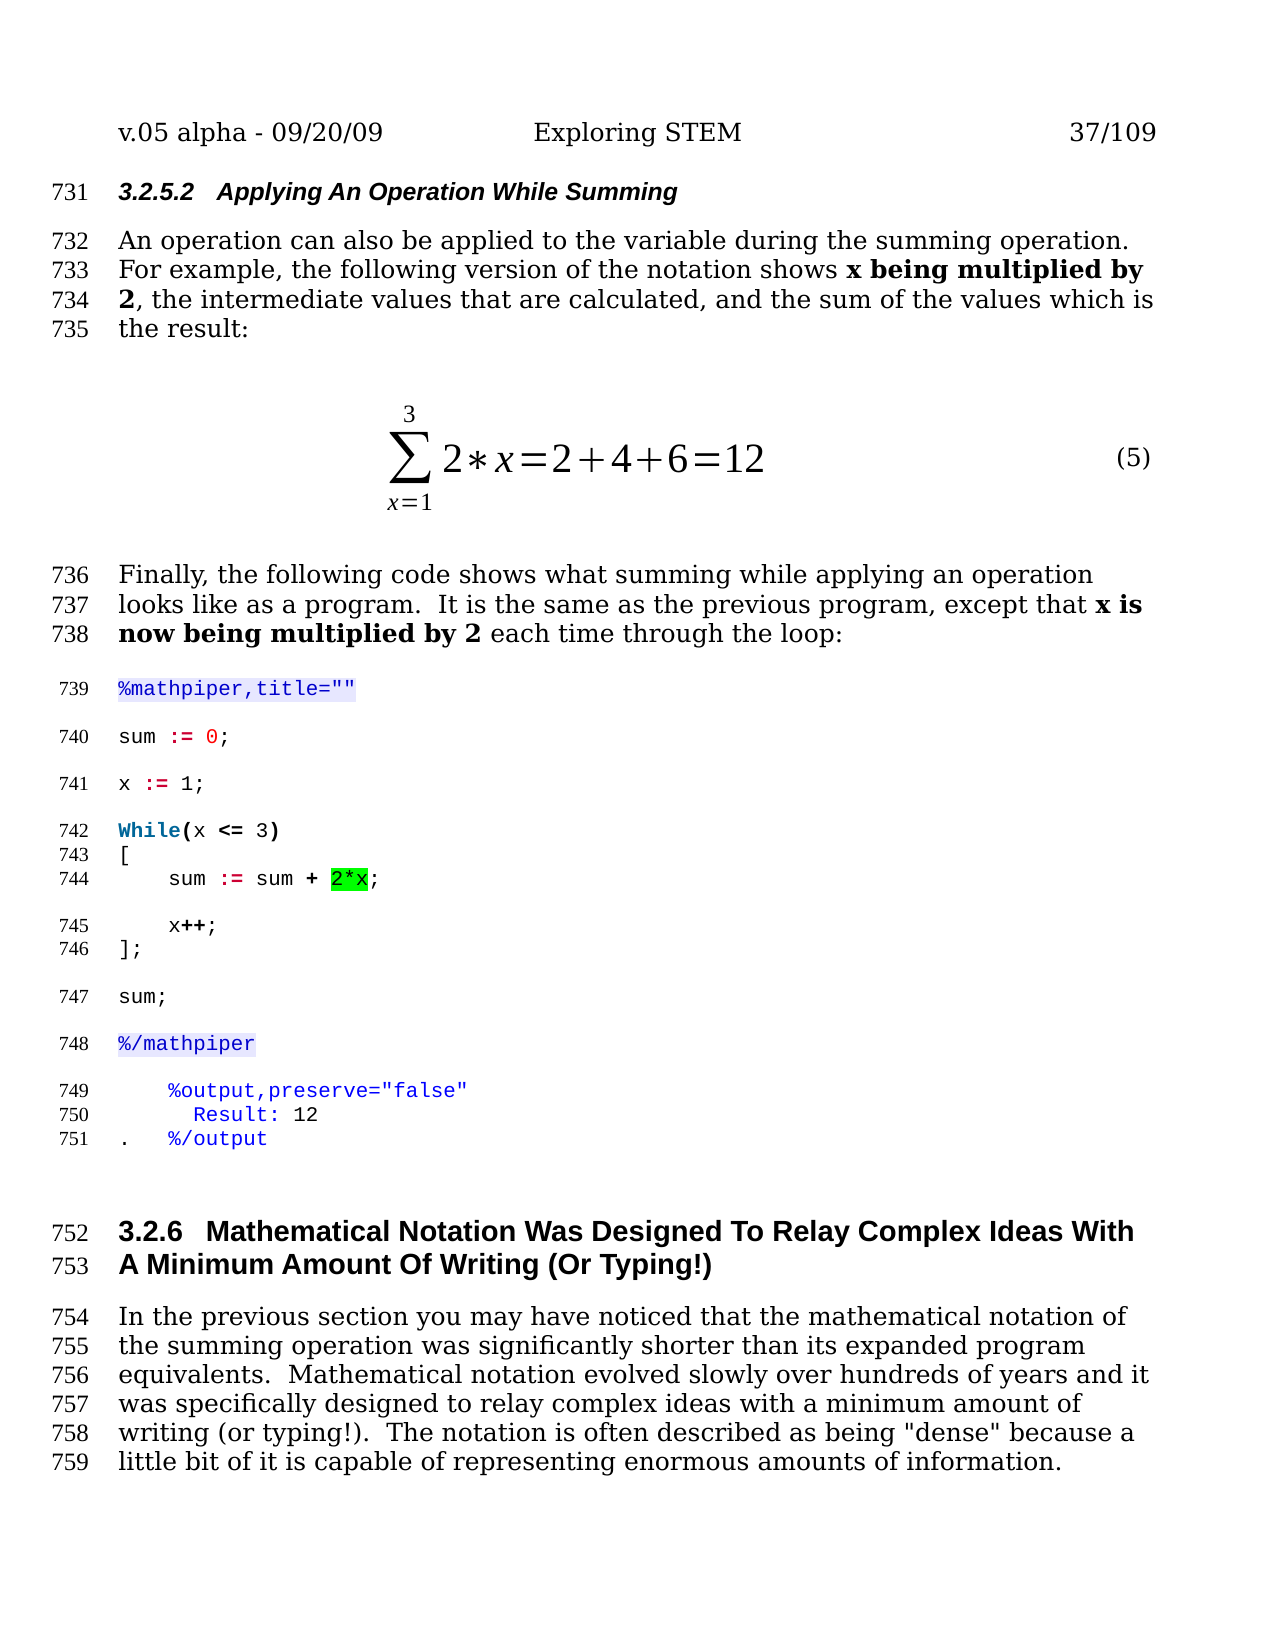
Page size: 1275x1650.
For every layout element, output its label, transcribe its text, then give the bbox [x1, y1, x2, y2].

text . %/output [118, 1128, 1157, 1151]
text %mathpiper,title="" [118, 678, 1157, 702]
text [ [118, 844, 1157, 867]
text sum := 0; [118, 726, 1157, 749]
text %output,preserve="false" [118, 1080, 1157, 1104]
text In the previous section you may have noticed that the mathematical notation of the summing operation was significantly shorter than its expanded program equivalents. Mathematical notation evolved slowly over hundreds of years and it was specifically designed to relay complex ideas with a minimum amount of writing (or typing!). The notation is often described as being "dense" because a little bit of it is capable of representing enormous amounts of information. [118, 1302, 1157, 1477]
text %/mathpiper [118, 1033, 1157, 1057]
text ]; [118, 938, 1157, 962]
text sum := sum + 2*x; [118, 867, 1157, 891]
text An operation can also be applied to the variable during the summing operation. For example, the following version of the notation shows x being multiplied by 2, the intermediate values that are calculated, and the sum of the values which is the result: [118, 226, 1157, 343]
subtitle Applying An Operation While Summing [118, 177, 1157, 205]
table_header [118, 394, 1041, 523]
text Finally, the following code shows what summing while applying an operation looks like as a program. It is the same as the previous program, except that x is now being multiplied by 2 each time through the loop: [118, 561, 1157, 649]
subtitle Mathematical Notation Was Designed To Relay Complex Ideas With A Minimum Amount Of Writing (Or Typing!) [118, 1214, 1157, 1281]
text x := 1; [118, 773, 1157, 797]
text sum; [118, 986, 1157, 1009]
text x++; [118, 915, 1157, 938]
text Result: 12 [118, 1104, 1157, 1128]
text While(x <= 3) [118, 820, 1157, 844]
table_header (5) [1041, 394, 1157, 523]
